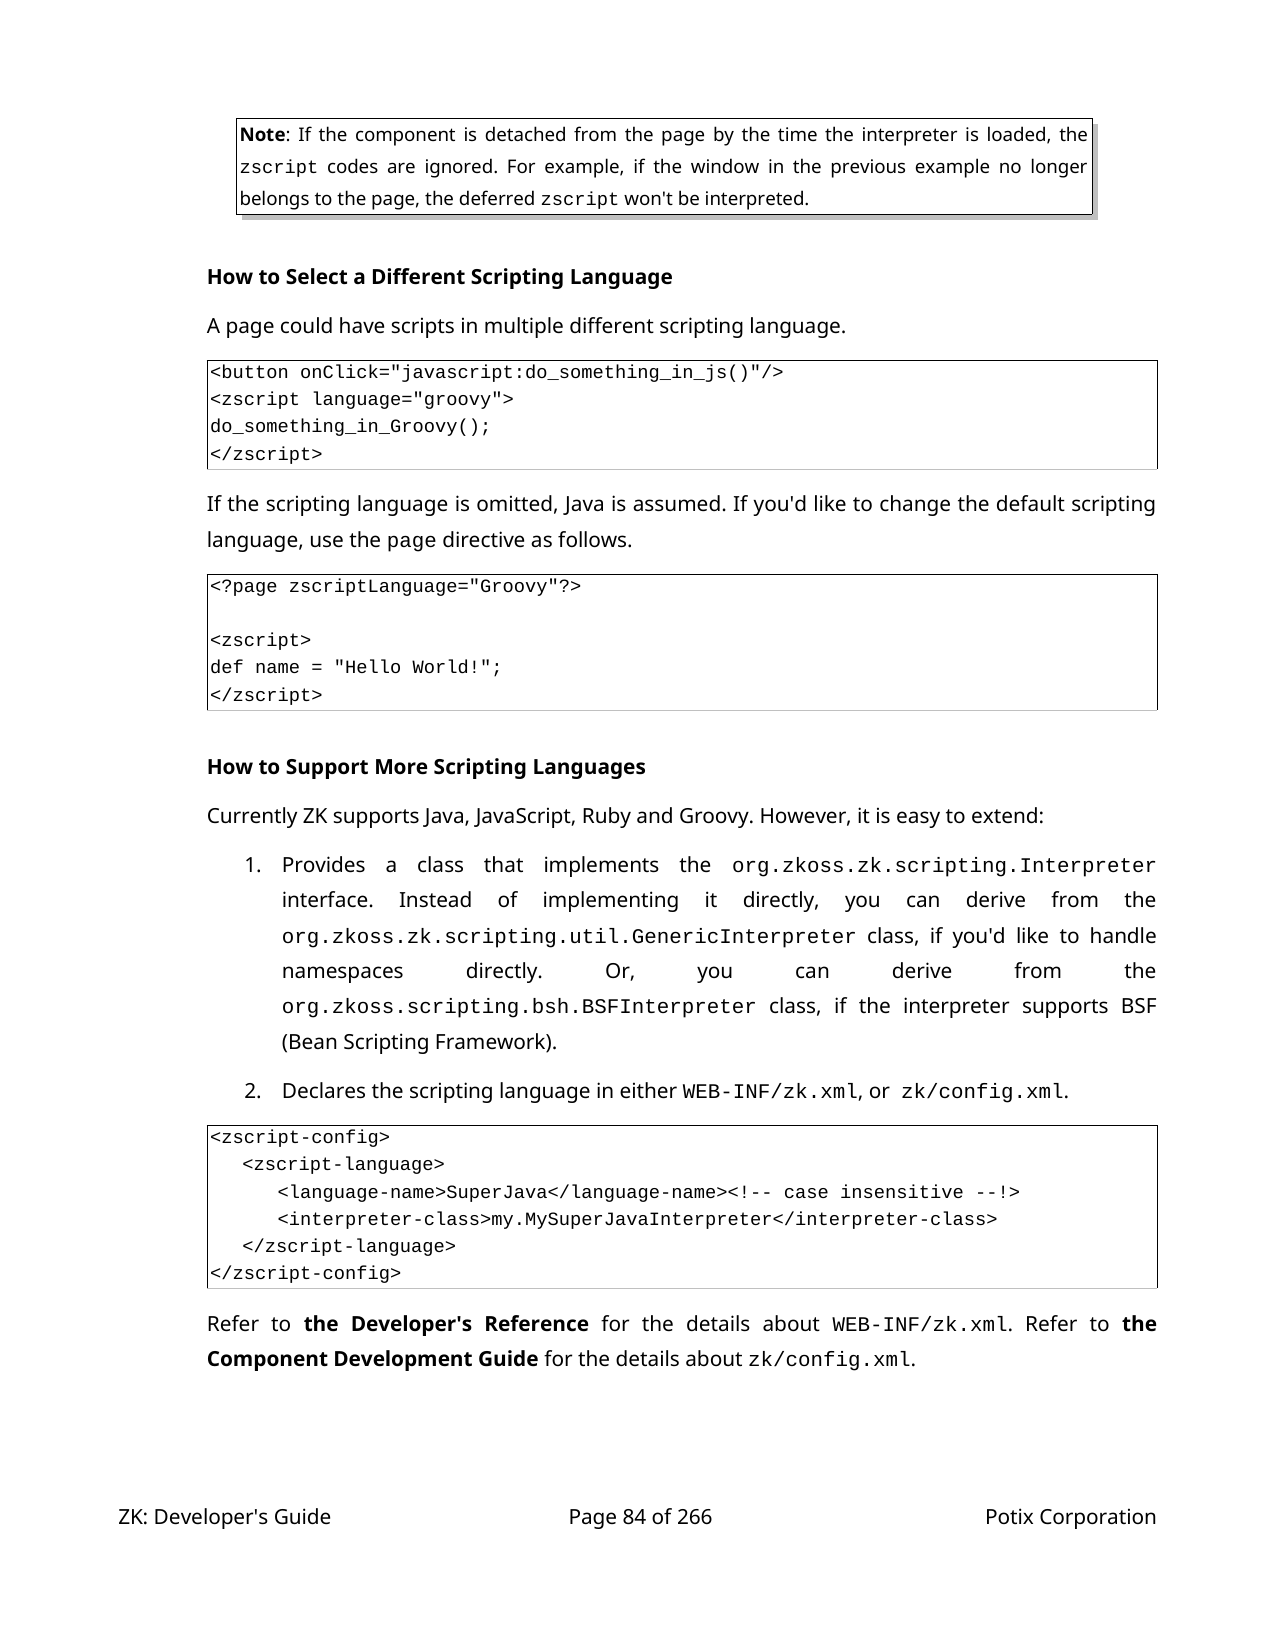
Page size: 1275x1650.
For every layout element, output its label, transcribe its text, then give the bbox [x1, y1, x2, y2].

text <zscript language="groovy"> [208, 387, 1157, 411]
text </zscript> [208, 442, 1157, 469]
list Declares the scripting language in either WEB-INF/zk.xml, or zk/config.xml. [244, 1076, 1157, 1104]
text A page could have scripts in multiple different scripting language. [207, 311, 1157, 339]
text If the scripting language is omitted, Java is assumed. If you'd like to change the default scripting language, use the page directive as follows. [207, 489, 1157, 553]
text </zscript-config> [208, 1261, 1157, 1288]
text def name = "Hello World!"; [208, 655, 1157, 680]
text </zscript-language> [208, 1234, 1157, 1258]
text <zscript> [208, 628, 1157, 652]
text <?page zscriptLanguage="Groovy"?> [208, 575, 1157, 598]
text <language-name>SuperJava</language-name><!-- case insensitive --!> [208, 1179, 1157, 1204]
subtitle How to Support More Scripting Languages [207, 752, 1157, 781]
text Note: If the component is detached from the page by the time the interpreter is loaded, the zscript codes are ignored. For example, if the window in the previous example no longer belongs to the page, the deferred zscript won't be interpreted. [237, 119, 1092, 214]
text do_something_in_Groovy(); [208, 414, 1157, 439]
text <zscript-language> [208, 1152, 1157, 1177]
text Refer to the Developer's Reference for the details about WEB-INF/zk.xml. Refer to the Component Development Guide for the details about zk/config.xml. [207, 1309, 1157, 1373]
text Currently ZK supports Java, JavaScript, Ruby and Groovy. However, it is easy to extend: [207, 801, 1157, 829]
text <button onClick="javascript:do_something_in_js()"/> [208, 361, 1157, 384]
subtitle How to Select a Different Scripting Language [207, 262, 1157, 291]
text <zscript-config> [208, 1126, 1157, 1149]
text <interpreter-class>my.MySuperJavaInterpreter</interpreter-class> [208, 1207, 1157, 1231]
text </zscript> [208, 683, 1157, 710]
list Provides a class that implements the org.zkoss.zk.scripting.Interpreter interface. Instead of implementing it directly, you can derive from the org.zkoss.zk.scripting.util.GenericInterpreter class, if you'd like to handle namespaces directly. Or, you can derive from the org.zkoss.scripting.bsh.BSFInterpreter class, if the interpreter supports BSF (Bean Scripting Framework). [244, 850, 1157, 1055]
